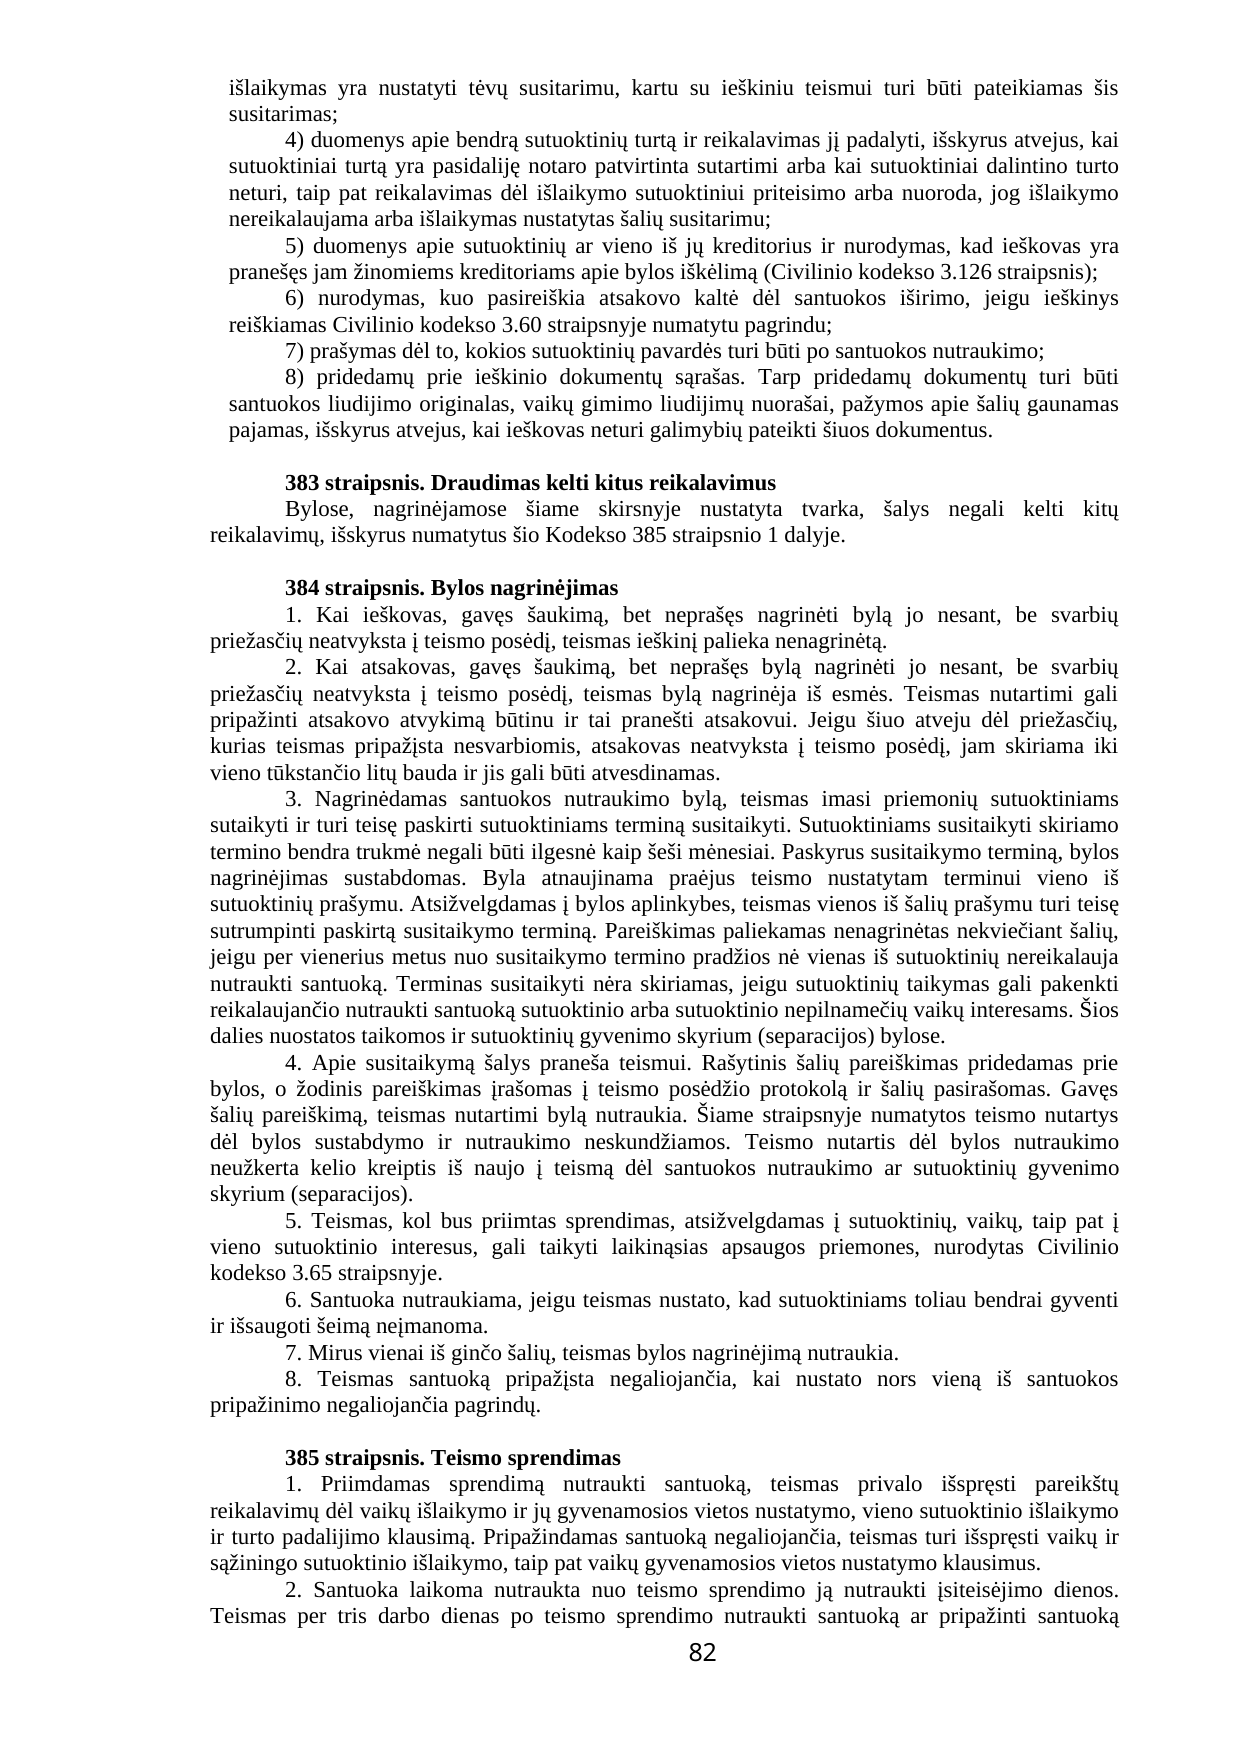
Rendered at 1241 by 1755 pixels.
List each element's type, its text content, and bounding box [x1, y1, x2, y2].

text 2. Kai atsakovas, gavęs šaukimą, bet neprašęs bylą nagrinėti jo nesant, be svarbių priežasčių neatvyksta į teismo posėdį, teismas bylą nagrinėja iš esmės. Teismas nutartimi gali pripažinti atsakovo atvykimą būtinu ir tai pranešti atsakovui. Jeigu šiuo atveju dėl priežasčių, kurias teismas pripažįsta nesvarbiomis, atsakovas neatvyksta į teismo posėdį, jam skiriama iki vieno tūkstančio litų bauda ir jis gali būti atvesdinamas. [210, 653, 1120, 785]
text 7) prašymas dėl to, kokios sutuoktinių pavardės turi būti po santuokos nutraukimo; [229, 337, 1120, 363]
text 384 straipsnis. Bylos nagrinėjimas [210, 574, 1120, 601]
text 1. Kai ieškovas, gavęs šaukimą, bet neprašęs nagrinėti bylą jo nesant, be svarbių priežasčių neatvyksta į teismo posėdį, teismas ieškinį palieka nenagrinėtą. [210, 601, 1120, 653]
text 2. Santuoka laikoma nutraukta nuo teismo sprendimo ją nutraukti įsiteisėjimo dienos. Teismas per tris darbo dienas po teismo sprendimo nutraukti santuoką ar pripažinti santuoką [210, 1576, 1120, 1628]
text 383 straipsnis. Draudimas kelti kitus reikalavimus [210, 469, 1120, 495]
text 5) duomenys apie sutuoktinių ar vieno iš jų kreditorius ir nurodymas, kad ieškovas yra pranešęs jam žinomiems kreditoriams apie bylos iškėlimą (Civilinio kodekso 3.126 straipsnis); [229, 232, 1120, 284]
text 5. Teismas, kol bus priimtas sprendimas, atsižvelgdamas į sutuoktinių, vaikų, taip pat į vieno sutuoktinio interesus, gali taikyti laikinąsias apsaugos priemones, nurodytas Civilinio kodekso 3.65 straipsnyje. [210, 1207, 1120, 1286]
text Bylose, nagrinėjamose šiame skirsnyje nustatyta tvarka, šalys negali kelti kitų reikalavimų, išskyrus numatytus šio Kodekso 385 straipsnio 1 dalyje. [210, 495, 1120, 548]
text 3. Nagrinėdamas santuokos nutraukimo bylą, teismas imasi priemonių sutuoktiniams sutaikyti ir turi teisę paskirti sutuoktiniams terminą susitaikyti. Sutuoktiniams susitaikyti skiriamo termino bendra trukmė negali būti ilgesnė kaip šeši mėnesiai. Paskyrus susitaikymo terminą, bylos nagrinėjimas sustabdomas. Byla atnaujinama praėjus teismo nustatytam terminui vieno iš sutuoktinių prašymu. Atsižvelgdamas į bylos aplinkybes, teismas vienos iš šalių prašymu turi teisę sutrumpinti paskirtą susitaikymo terminą. Pareiškimas paliekamas nenagrinėtas nekviečiant šalių, jeigu per vienerius metus nuo susitaikymo termino pradžios nė vienas iš sutuoktinių nereikalauja nutraukti santuoką. Terminas susitaikyti nėra skiriamas, jeigu sutuoktinių taikymas gali pakenkti reikalaujančio nutraukti santuoką sutuoktinio arba sutuoktinio nepilnamečių vaikų interesams. Šios dalies nuostatos taikomos ir sutuoktinių gyvenimo skyrium (separacijos) bylose. [210, 785, 1120, 1049]
text 4. Apie susitaikymą šalys praneša teismui. Rašytinis šalių pareiškimas pridedamas prie bylos, o žodinis pareiškimas įrašomas į teismo posėdžio protokolą ir šalių pasirašomas. Gavęs šalių pareiškimą, teismas nutartimi bylą nutraukia. Šiame straipsnyje numatytos teismo nutartys dėl bylos sustabdymo ir nutraukimo neskundžiamos. Teismo nutartis dėl bylos nutraukimo neužkerta kelio kreiptis iš naujo į teismą dėl santuokos nutraukimo ar sutuoktinių gyvenimo skyrium (separacijos). [210, 1049, 1120, 1207]
text 385 straipsnis. Teismo sprendimas [210, 1444, 1120, 1470]
text 4) duomenys apie bendrą sutuoktinių turtą ir reikalavimas jį padalyti, išskyrus atvejus, kai sutuoktiniai turtą yra pasidaliję notaro patvirtinta sutartimi arba kai sutuoktiniai dalintino turto neturi, taip pat reikalavimas dėl išlaikymo sutuoktiniui priteisimo arba nuoroda, jog išlaikymo nereikalaujama arba išlaikymas nustatytas šalių susitarimu; [229, 126, 1120, 232]
text 8. Teismas santuoką pripažįsta negaliojančia, kai nustato nors vieną iš santuokos pripažinimo negaliojančia pagrindų. [210, 1365, 1120, 1418]
text 1. Priimdamas sprendimą nutraukti santuoką, teismas privalo išspręsti pareikštų reikalavimų dėl vaikų išlaikymo ir jų gyvenamosios vietos nustatymo, vieno sutuoktinio išlaikymo ir turto padalijimo klausimą. Pripažindamas santuoką negaliojančia, teismas turi išspręsti vaikų ir sąžiningo sutuoktinio išlaikymo, taip pat vaikų gyvenamosios vietos nustatymo klausimus. [210, 1470, 1120, 1576]
text 6) nurodymas, kuo pasireiškia atsakovo kaltė dėl santuokos iširimo, jeigu ieškinys reiškiamas Civilinio kodekso 3.60 straipsnyje numatytu pagrindu; [229, 284, 1120, 337]
text išlaikymas yra nustatyti tėvų susitarimu, kartu su ieškiniu teismui turi būti pateikiamas šis susitarimas; [229, 73, 1120, 126]
text 8) pridedamų prie ieškinio dokumentų sąrašas. Tarp pridedamų dokumentų turi būti santuokos liudijimo originalas, vaikų gimimo liudijimų nuorašai, pažymos apie šalių gaunamas pajamas, išskyrus atvejus, kai ieškovas neturi galimybių pateikti šiuos dokumentus. [229, 363, 1120, 442]
text 6. Santuoka nutraukiama, jeigu teismas nustato, kad sutuoktiniams toliau bendrai gyventi ir išsaugoti šeimą neįmanoma. [210, 1286, 1120, 1338]
text 7. Mirus vienai iš ginčo šalių, teismas bylos nagrinėjimą nutraukia. [210, 1338, 1120, 1365]
